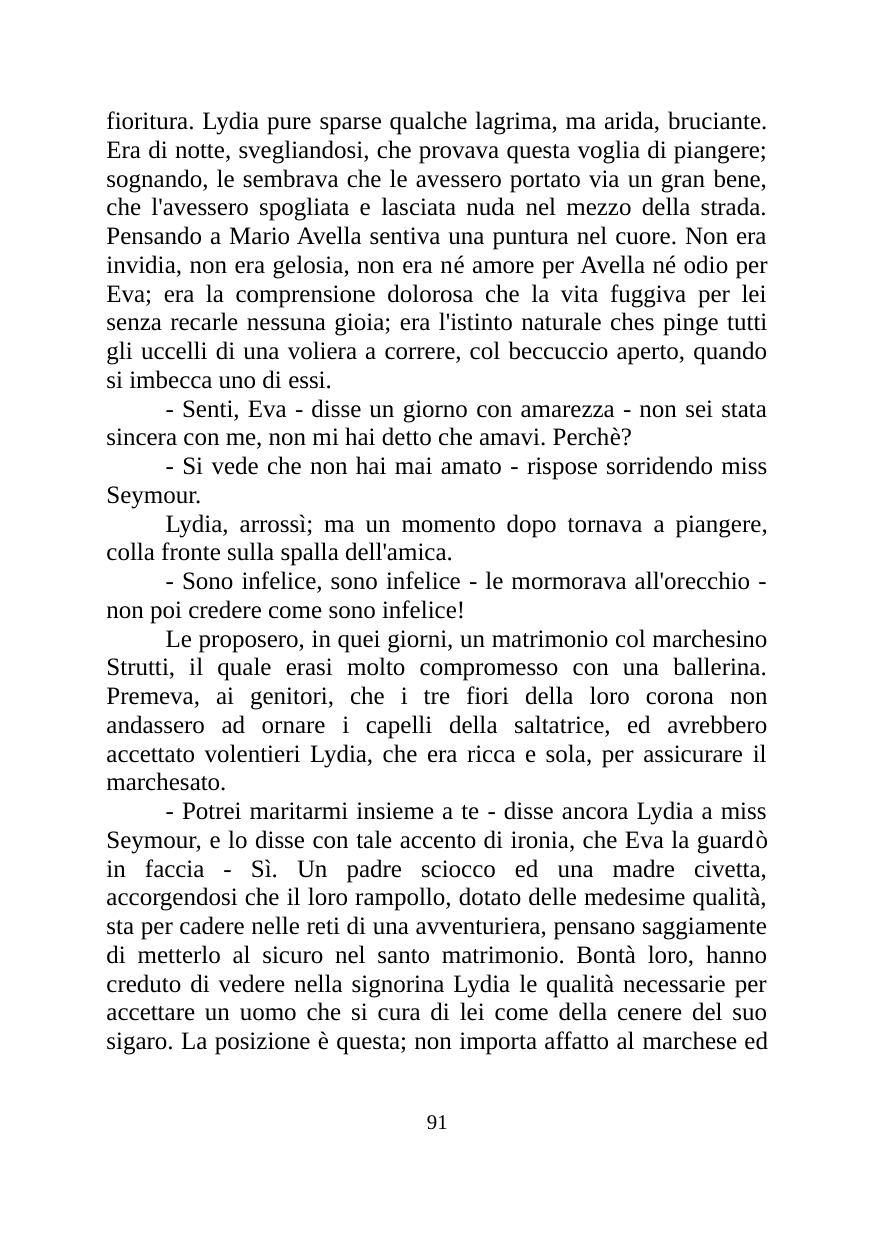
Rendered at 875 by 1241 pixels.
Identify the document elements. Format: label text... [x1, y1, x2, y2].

text - Senti, Eva - disse un giorno con amarezza - non sei stata sincera con me, non mi hai detto che amavi. Perchè? [106, 394, 768, 451]
text - Sono infelice, sono infelice - le mormorava all'orecchio - non poi credere come sono infelice! [106, 566, 768, 624]
text - Potrei maritarmi insieme a te - disse ancora Lydia a miss Seymour, e lo disse con tale accento di ironia, che Eva la guardò in faccia - Sì. Un padre sciocco ed una madre civetta, accorgendosi che il loro rampollo, dotato delle medesime qualità, sta per cadere nelle reti di una avventuriera, pensano saggiamente di metterlo al sicuro nel santo matrimonio. Bontà loro, hanno creduto di vedere nella signorina Lydia le qualità necessarie per accettare un uomo che si cura di lei come della cenere del suo sigaro. La posizione è questa; non importa affatto al marchese ed [106, 796, 768, 1055]
text Lydia, arrossì; ma un momento dopo tornava a piangere, colla fronte sulla spalla dell'amica. [106, 509, 768, 566]
text Le proposero, in quei giorni, un matrimonio col marchesino Strutti, il quale erasi molto compromesso con una ballerina. Premeva, ai genitori, che i tre fiori della loro corona non andassero ad ornare i capelli della saltatrice, ed avrebbero accettato volentieri Lydia, che era ricca e sola, per assicurare il marchesato. [106, 624, 768, 796]
text fioritura. Lydia pure sparse qualche lagrima, ma arida, bruciante. Era di notte, svegliandosi, che provava questa voglia di piangere; sognando, le sembrava che le avessero portato via un gran bene, che l'avessero spogliata e lasciata nuda nel mezzo della strada. Pensando a Mario Avella sentiva una puntura nel cuore. Non era invidia, non era gelosia, non era né amore per Avella né odio per Eva; era la comprensione dolorosa che la vita fuggiva per lei senza recarle nessuna gioia; era l'istinto naturale ches pinge tutti gli uccelli di una voliera a correre, col beccuccio aperto, quando si imbecca uno di essi. [106, 106, 768, 394]
text - Si vede che non hai mai amato - rispose sorridendo miss Seymour. [106, 451, 768, 509]
